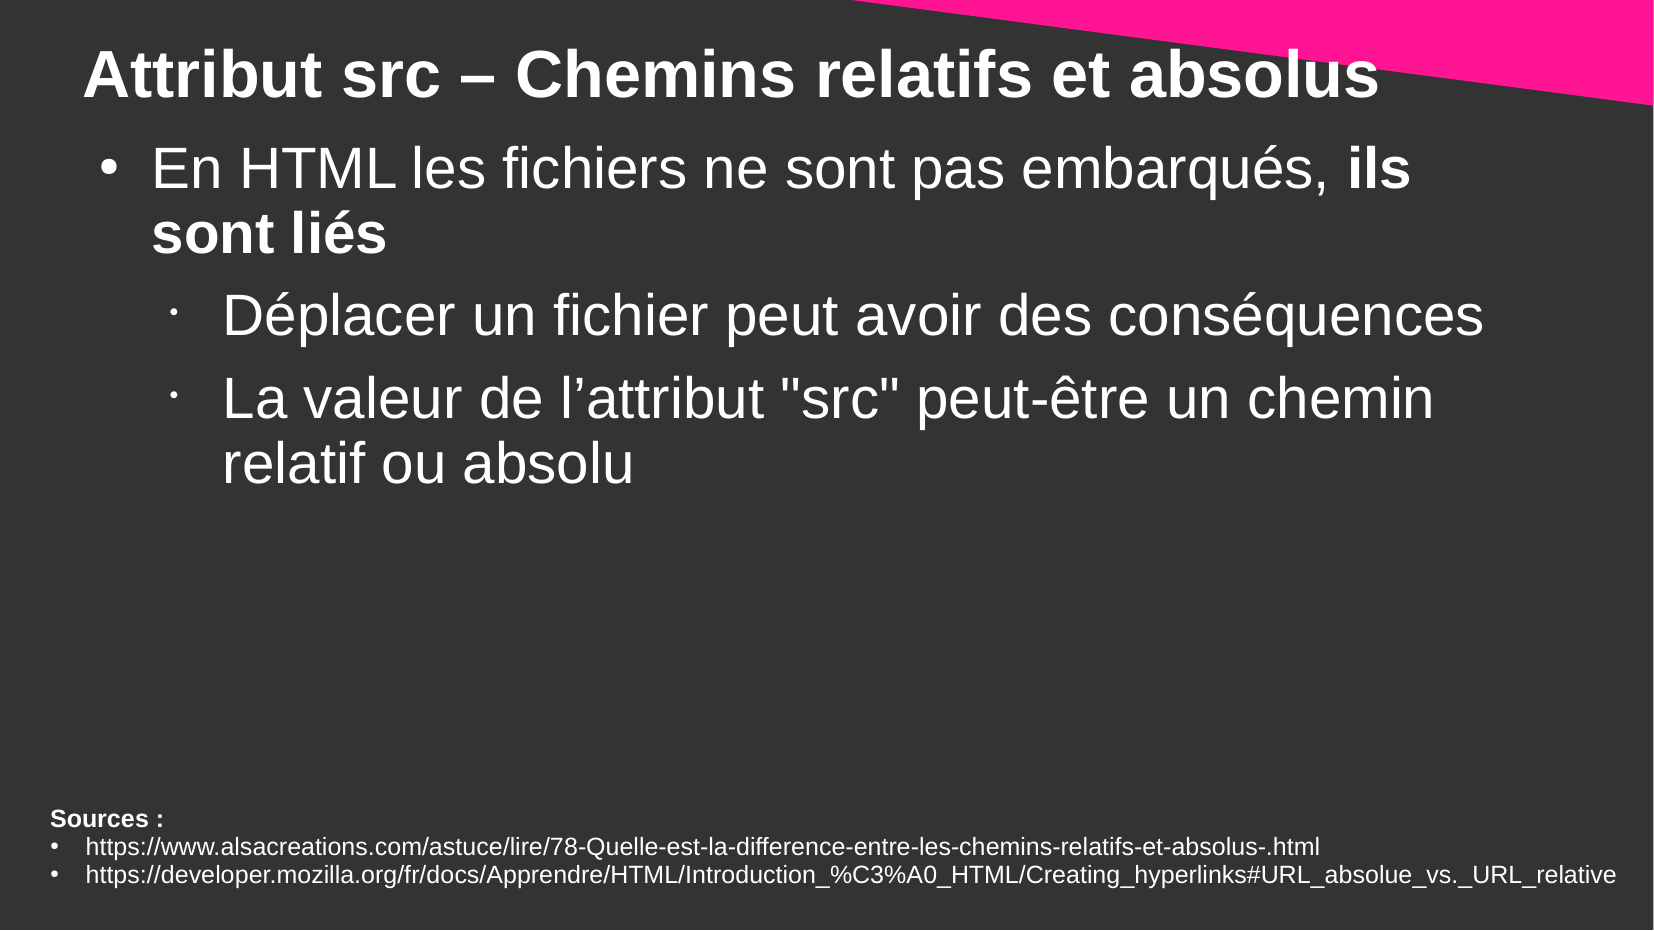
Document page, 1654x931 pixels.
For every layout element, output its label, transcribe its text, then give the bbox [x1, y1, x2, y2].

text_box Sources : https://www.alsacreations.com/astuce/lire/78-Quelle-est-la-difference-entre-les-chemins-relatifs-et-absolus-.html https://developer.mozilla.org/fr/docs/Apprendre/HTML/Introduction_%C3%A0_HTML/Creating_hyperlinks#URL_absolue_vs._URL_relative [35, 797, 1654, 931]
text_box [851, 0, 1654, 106]
title Attribut src – Chemins relatifs et absolus [82, 37, 1571, 122]
list En HTML les fichiers ne sont pas embarqués, ils sont liés Déplacer un fichier peut avoir des conséquences La valeur de l’attribut "src" peut-être un chemin relatif ou absolu [80, 135, 1546, 745]
